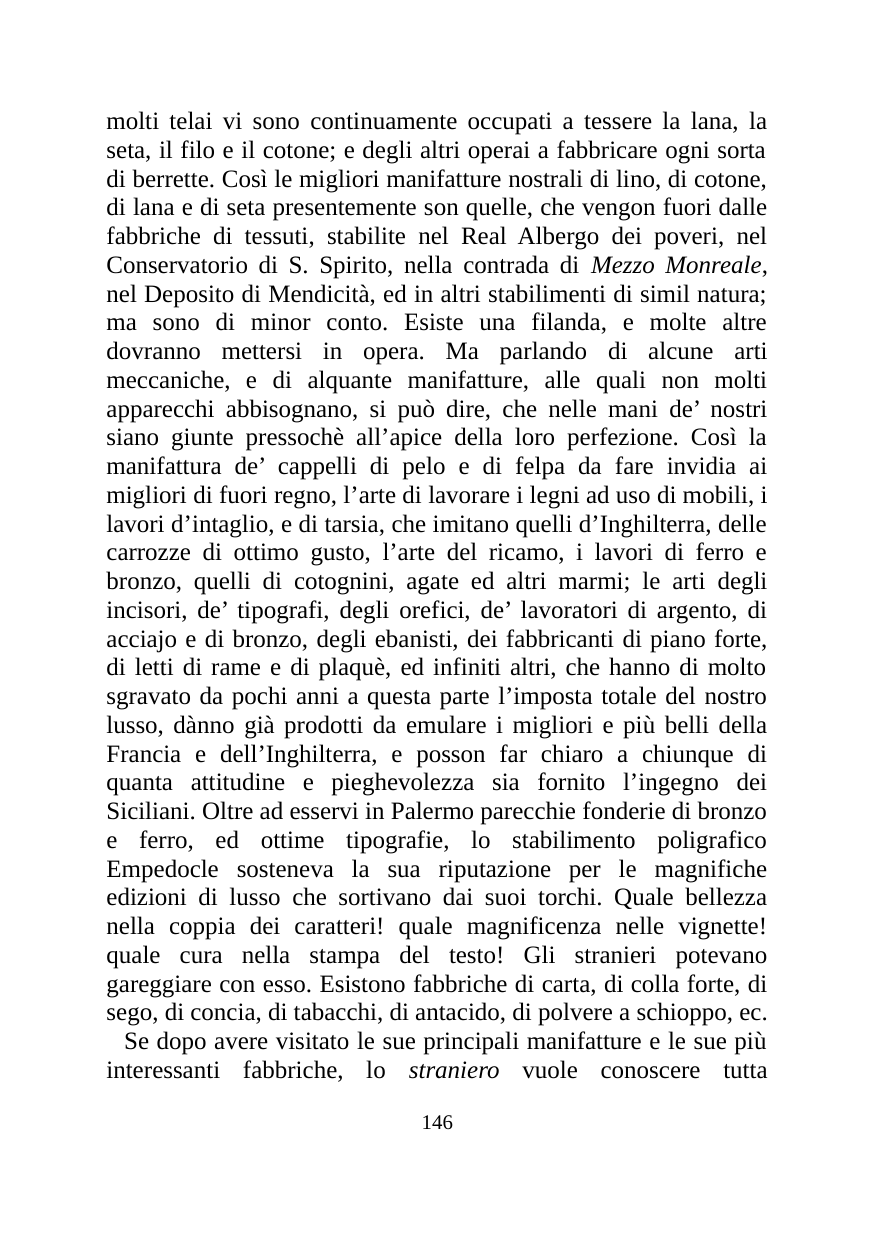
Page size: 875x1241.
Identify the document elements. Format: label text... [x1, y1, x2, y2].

text molti telai vi sono continuamente occupati a tessere la lana, la seta, il filo e il cotone; e degli altri operai a fabbricare ogni sorta di berrette. Così le migliori manifatture nostrali di lino, di cotone, di lana e di seta presentemente son quelle, che vengon fuori dalle fabbriche di tessuti, stabilite nel Real Albergo dei poveri, nel Conservatorio di S. Spirito, nella contrada di Mezzo Monreale, nel Deposito di Mendicità, ed in altri stabilimenti di simil natura; ma sono di minor conto. Esiste una filanda, e molte altre dovranno mettersi in opera. Ma parlando di alcune arti meccaniche, e di alquante manifatture, alle quali non molti apparecchi abbisognano, si può dire, che nelle mani de’ nostri siano giunte pressochè all’apice della loro perfezione. Così la manifattura de’ cappelli di pelo e di felpa da fare invidia ai migliori di fuori regno, l’arte di lavorare i legni ad uso di mobili, i lavori d’intaglio, e di tarsia, che imitano quelli d’Inghilterra, delle carrozze di ottimo gusto, l’arte del ricamo, i lavori di ferro e bronzo, quelli di cotognini, agate ed altri marmi; le arti degli incisori, de’ tipografi, degli orefici, de’ lavoratori di argento, di acciajo e di bronzo, degli ebanisti, dei fabbricanti di piano forte, di letti di rame e di plaquè, ed infiniti altri, che hanno di molto sgravato da pochi anni a questa parte l’imposta totale del nostro lusso, dànno già prodotti da emulare i migliori e più belli della Francia e dell’Inghilterra, e posson far chiaro a chiunque di quanta attitudine e pieghevolezza sia fornito l’ingegno dei Siciliani. Oltre ad esservi in Palermo parecchie fonderie di bronzo e ferro, ed ottime tipografie, lo stabilimento poligrafico Empedocle sosteneva la sua riputazione per le magnifiche edizioni di lusso che sortivano dai suoi torchi. Quale bellezza nella coppia dei caratteri! quale magnificenza nelle vignette! quale cura nella stampa del testo! Gli stranieri potevano gareggiare con esso. Esistono fabbriche di carta, di colla forte, di sego, di concia, di tabacchi, di antacido, di polvere a schioppo, ec. [106, 106, 768, 1026]
text Se dopo avere visitato le sue principali manifatture e le sue più interessanti fabbriche, lo straniero vuole conoscere tutta [106, 1026, 768, 1084]
